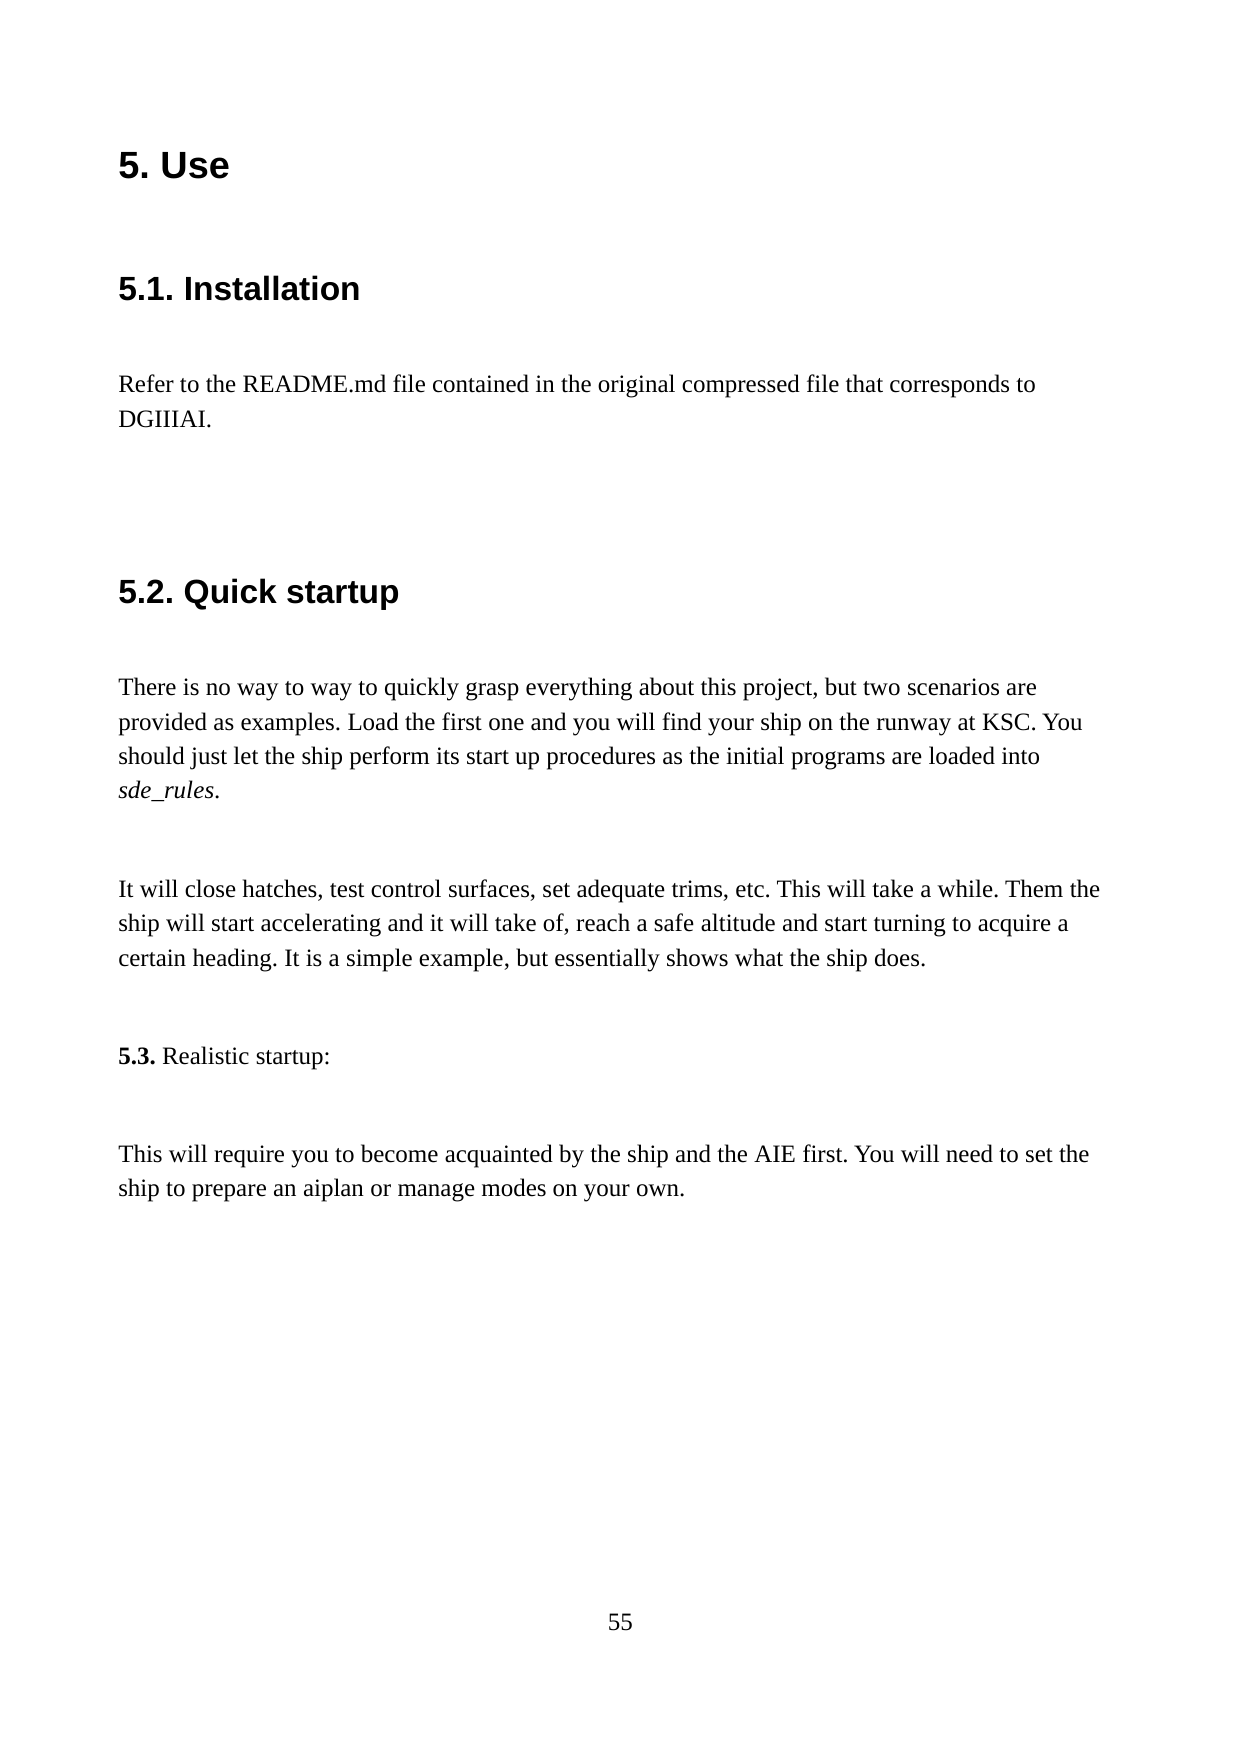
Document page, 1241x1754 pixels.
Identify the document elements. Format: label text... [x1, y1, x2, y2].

text There is no way to way to quickly grasp everything about this project, but two scenarios are provided as examples. Load the first one and you will find your ship on the runway at KSC. You should just let the ship perform its start up procedures as the initial programs are loaded into sde_rules. [118, 672, 1122, 804]
text This will require you to become acquainted by the ship and the AIE first. You will need to set the ship to prepare an aiplan or manage modes on your own. [118, 1139, 1122, 1202]
subtitle 5. Use [118, 143, 1122, 187]
text It will close hatches, test control surfaces, set adequate trims, etc. This will take a while. Them the ship will start accelerating and it will take of, reach a safe altitude and start turning to acquire a certain heading. It is a simple example, but essentially shows what the ship does. [118, 874, 1122, 971]
text 5.3. Realistic startup: [118, 1041, 1122, 1069]
text Refer to the README.md file contained in the original compressed file that corresponds to DGIIIAI. [118, 369, 1122, 433]
subtitle 5.2. Quick startup [118, 572, 1122, 611]
subtitle 5.1. Installation [118, 269, 1122, 308]
